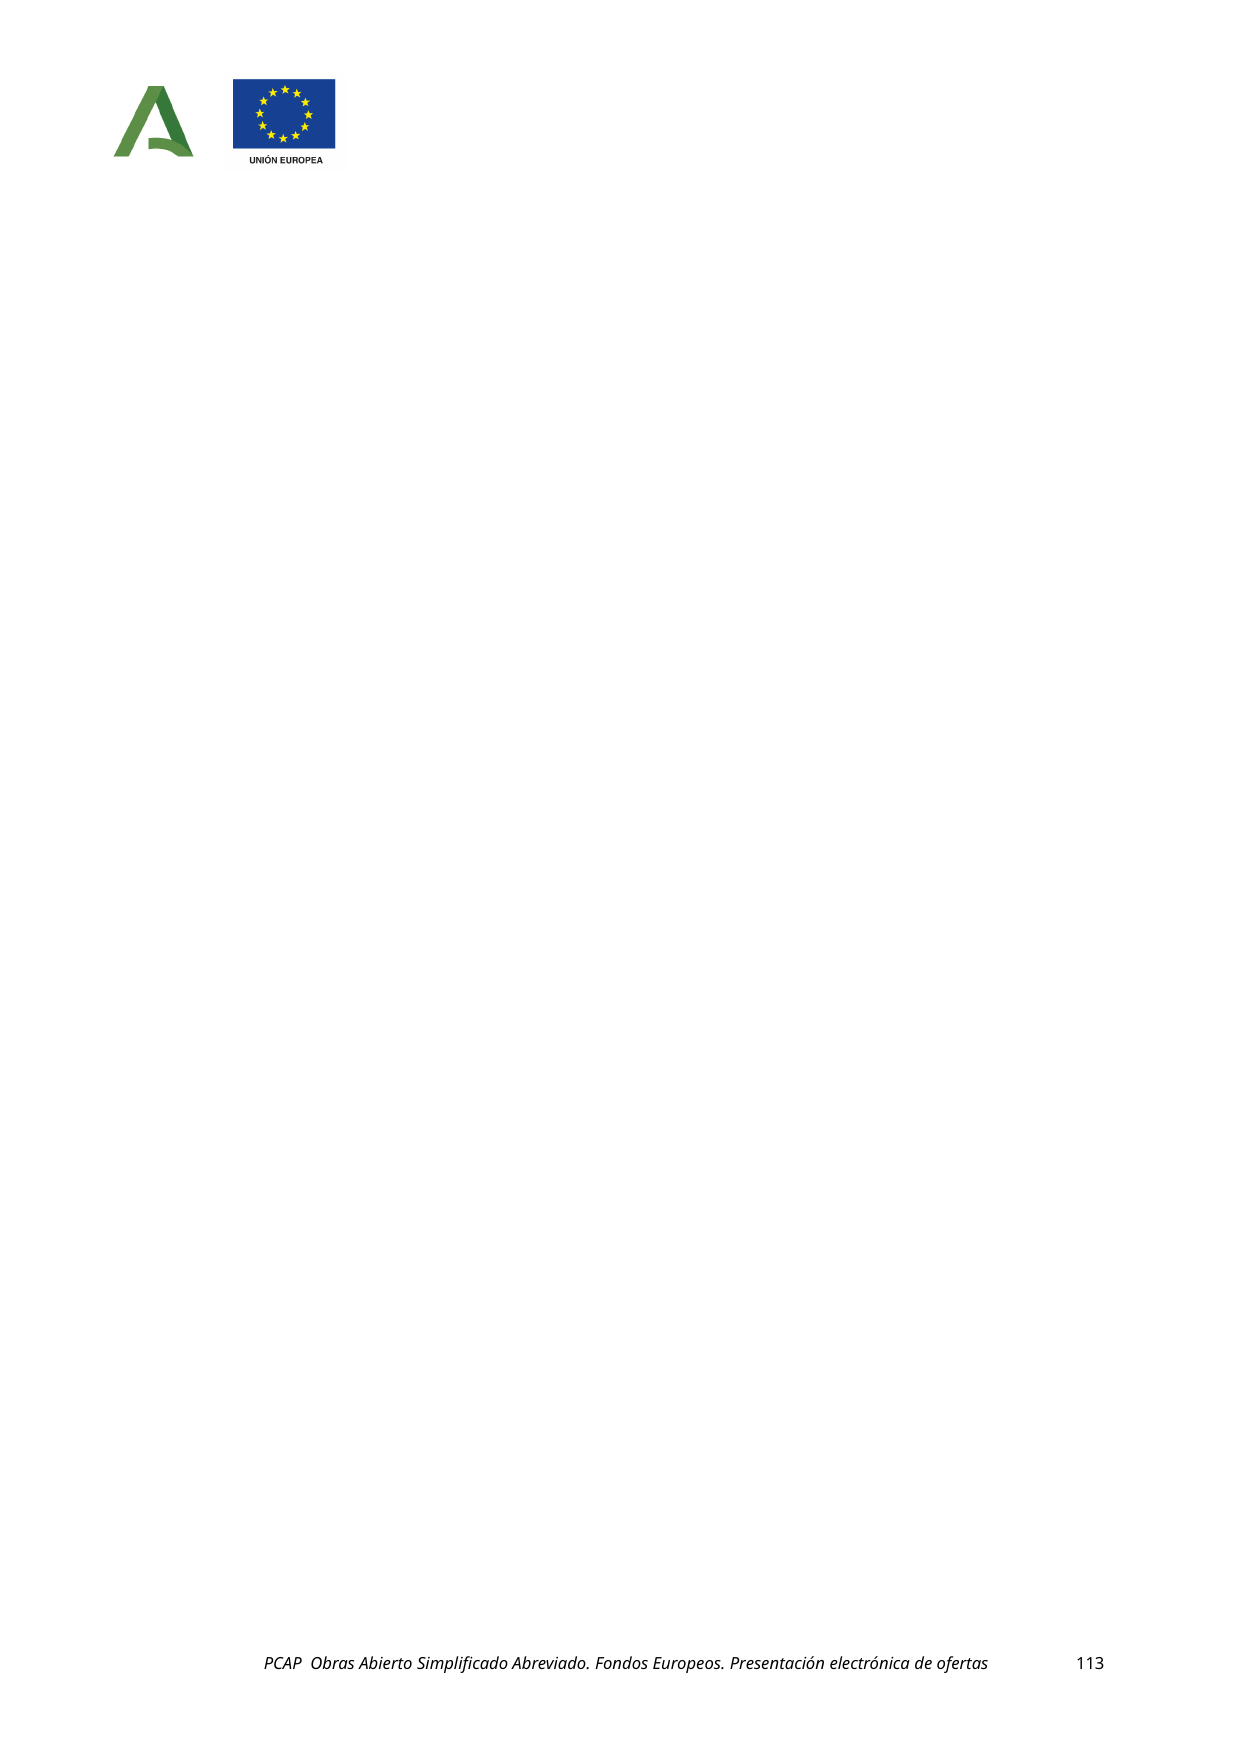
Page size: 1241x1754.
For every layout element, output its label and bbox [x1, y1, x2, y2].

picture [221, 73, 347, 171]
picture [109, 81, 198, 161]
